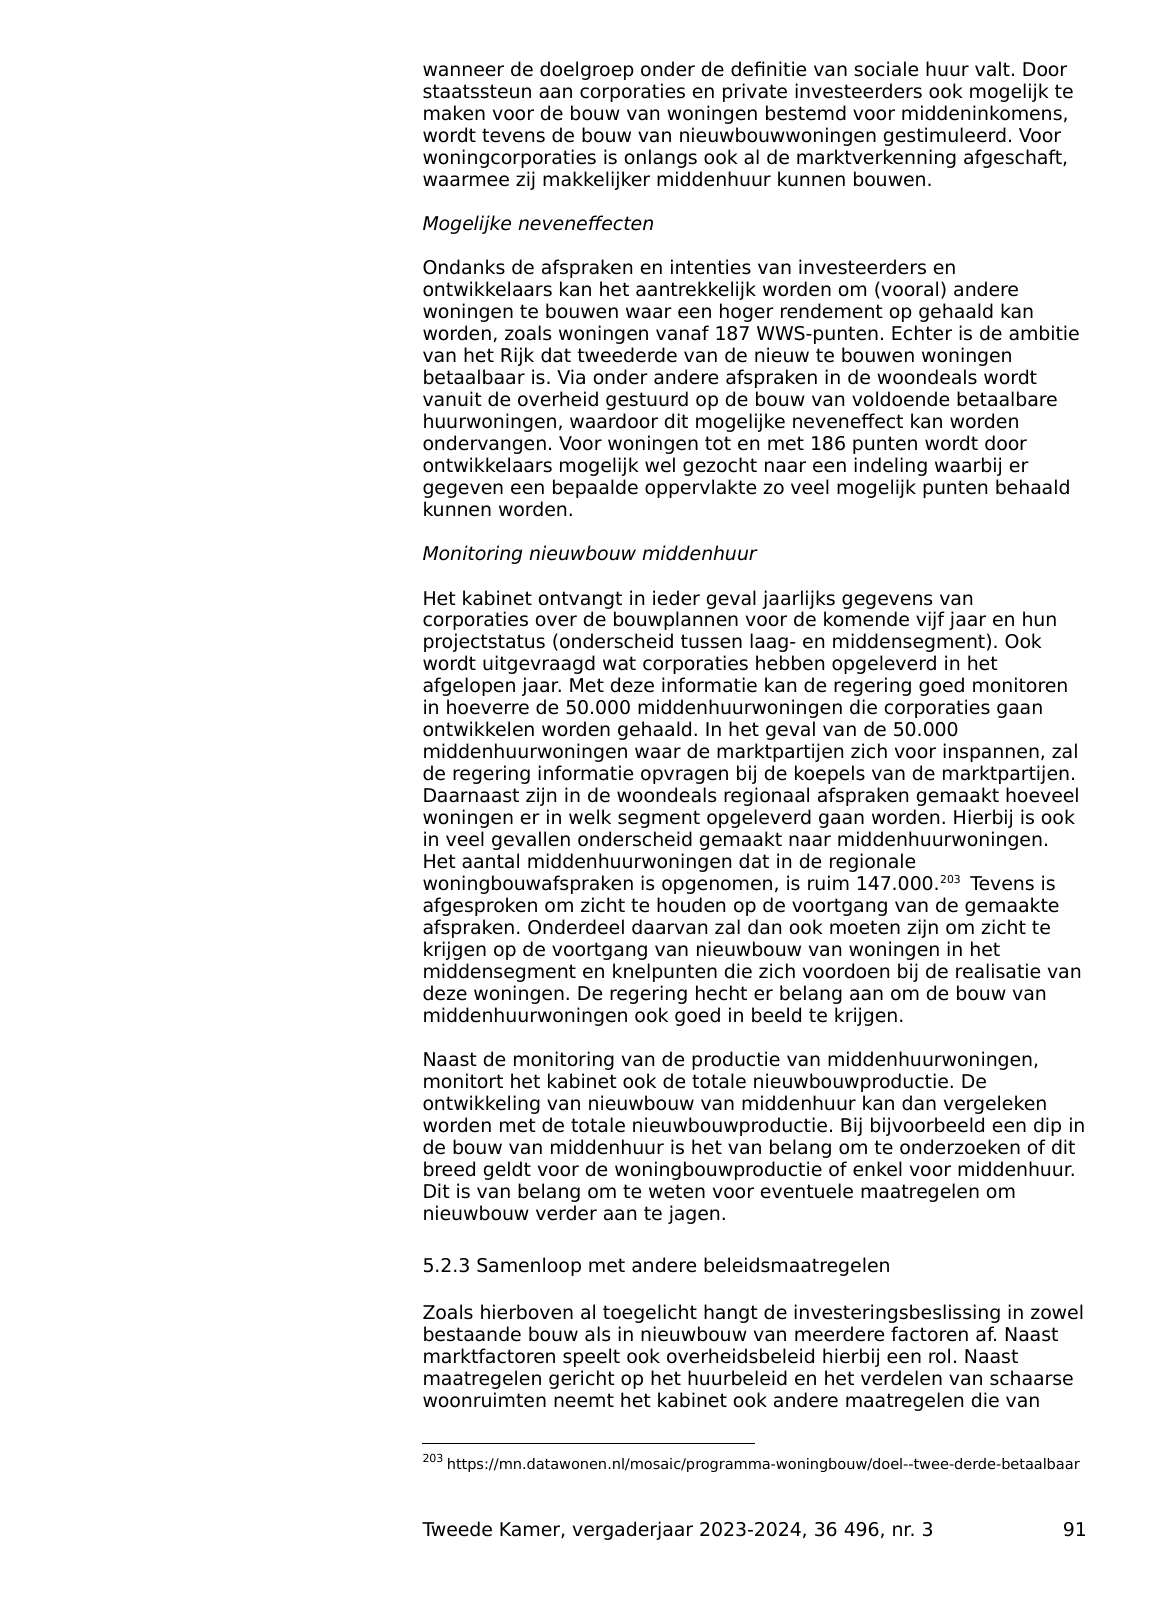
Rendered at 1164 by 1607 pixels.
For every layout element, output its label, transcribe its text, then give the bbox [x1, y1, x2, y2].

text Naast de monitoring van de productie van middenhuurwoningen, monitort het kabinet ook de totale nieuwbouwproductie. De ontwikkeling van nieuwbouw van middenhuur kan dan vergeleken worden met de totale nieuwbouwproductie. Bij bijvoorbeeld een dip in de bouw van middenhuur is het van belang om te onderzoeken of dit breed geldt voor de woningbouwproductie of enkel voor middenhuur. Dit is van belang om te weten voor eventuele maatregelen om nieuwbouw verder aan te jagen. [422, 1049, 1087, 1225]
text wanneer de doelgroep onder de definitie van sociale huur valt. Door staatssteun aan corporaties en private investeerders ook mogelijk te maken voor de bouw van woningen bestemd voor middeninkomens, wordt tevens de bouw van nieuwbouwwoningen gestimuleerd. Voor woningcorporaties is onlangs ook al de marktverkenning afgeschaft, waarmee zij makkelijker middenhuur kunnen bouwen. [422, 59, 1087, 191]
subtitle Mogelijke neveneffecten [422, 213, 1087, 235]
text https://mn.datawonen.nl/mosaic/programma-woningbouw/doel--twee-derde-betaalbaar [422, 1452, 1087, 1474]
text Ondanks de afspraken en intenties van investeerders en ontwikkelaars kan het aantrekkelijk worden om (vooral) andere woningen te bouwen waar een hoger rendement op gehaald kan worden, zoals woningen vanaf 187 WWS-punten. Echter is de ambitie van het Rijk dat tweederde van de nieuw te bouwen woningen betaalbaar is. Via onder andere afspraken in de woondeals wordt vanuit de overheid gestuurd op de bouw van voldoende betaalbare huurwoningen, waardoor dit mogelijke neveneffect kan worden ondervangen. Voor woningen tot en met 186 punten wordt door ontwikkelaars mogelijk wel gezocht naar een indeling waarbij er gegeven een bepaalde oppervlakte zo veel mogelijk punten behaald kunnen worden. [422, 257, 1087, 521]
subtitle Monitoring nieuwbouw middenhuur [422, 543, 1087, 565]
subtitle 5.2.3 Samenloop met andere beleidsmaatregelen [422, 1255, 1087, 1277]
text Het kabinet ontvangt in ieder geval jaarlijks gegevens van corporaties over de bouwplannen voor de komende vijf jaar en hun projectstatus (onderscheid tussen laag- en middensegment). Ook wordt uitgevraagd wat corporaties hebben opgeleverd in het afgelopen jaar. Met deze informatie kan de regering goed monitoren in hoeverre de 50.000 middenhuurwoningen die corporaties gaan ontwikkelen worden gehaald. In het geval van de 50.000 middenhuurwoningen waar de marktpartijen zich voor inspannen, zal de regering informatie opvragen bij de koepels van de marktpartijen. Daarnaast zijn in de woondeals regionaal afspraken gemaakt hoeveel woningen er in welk segment opgeleverd gaan worden. Hierbij is ook in veel gevallen onderscheid gemaakt naar middenhuurwoningen. Het aantal middenhuurwoningen dat in de regionale woningbouwafspraken is opgenomen, is ruim 147.000. Tevens is afgesproken om zicht te houden op de voortgang van de gemaakte afspraken. Onderdeel daarvan zal dan ook moeten zijn om zicht te krijgen op de voortgang van nieuwbouw van woningen in het middensegment en knelpunten die zich voordoen bij de realisatie van deze woningen. De regering hecht er belang aan om de bouw van middenhuurwoningen ook goed in beeld te krijgen. [422, 587, 1087, 1027]
text Zoals hierboven al toegelicht hangt de investeringsbeslissing in zowel bestaande bouw als in nieuwbouw van meerdere factoren af. Naast marktfactoren speelt ook overheidsbeleid hierbij een rol. Naast maatregelen gericht op het huurbeleid en het verdelen van schaarse woonruimten neemt het kabinet ook andere maatregelen die van [422, 1302, 1087, 1412]
